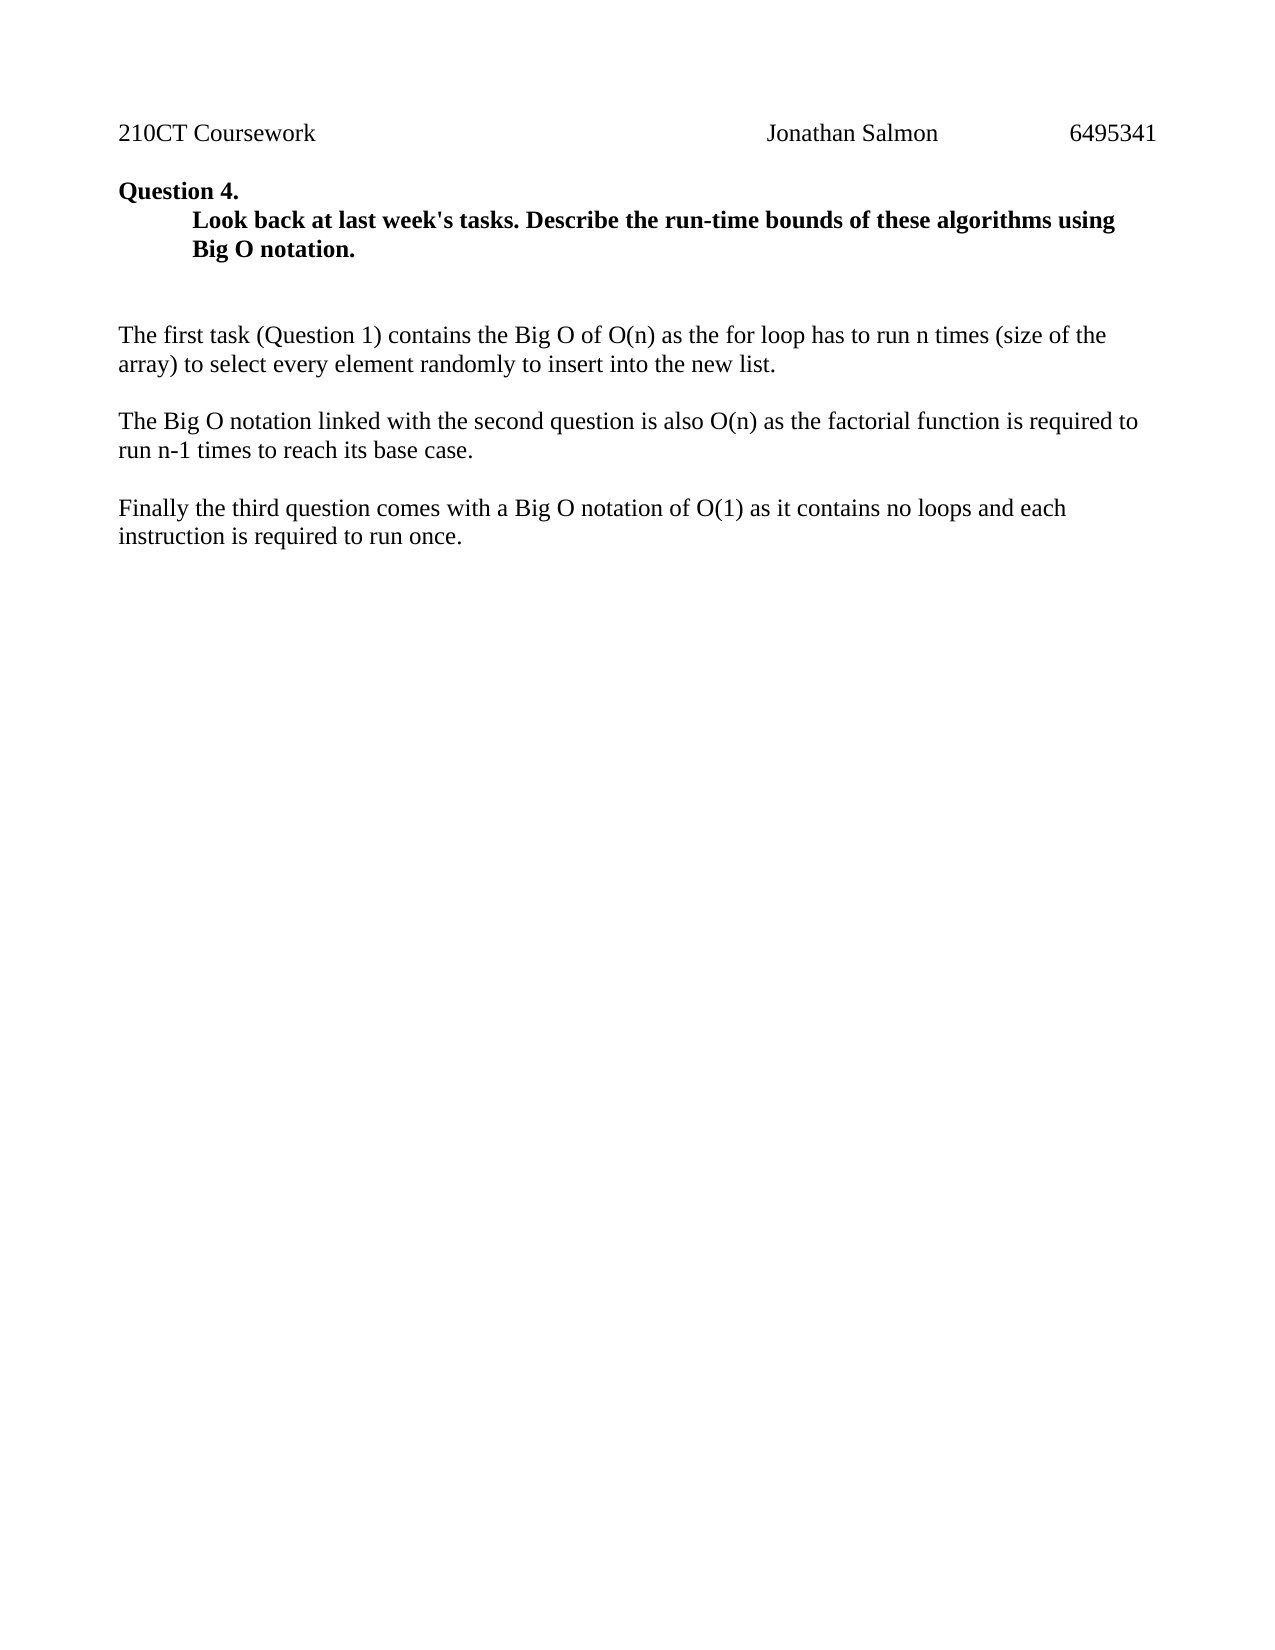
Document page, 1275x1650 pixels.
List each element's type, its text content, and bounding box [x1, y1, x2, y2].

text Finally the third question comes with a Big O notation of O(1) as it contains no loops and each instruction is required to run once. [118, 493, 1157, 550]
text Question 4. [118, 176, 1157, 205]
text The first task (Question 1) contains the Big O of O(n) as the for loop has to run n times (size of the array) to select every element randomly to insert into the new list. [118, 320, 1157, 378]
text Look back at last week's tasks. Describe the run-time bounds of these algorithms using Big O notation. [118, 205, 1157, 263]
text The Big O notation linked with the second question is also O(n) as the factorial function is required to run n-1 times to reach its base case. [118, 406, 1157, 464]
